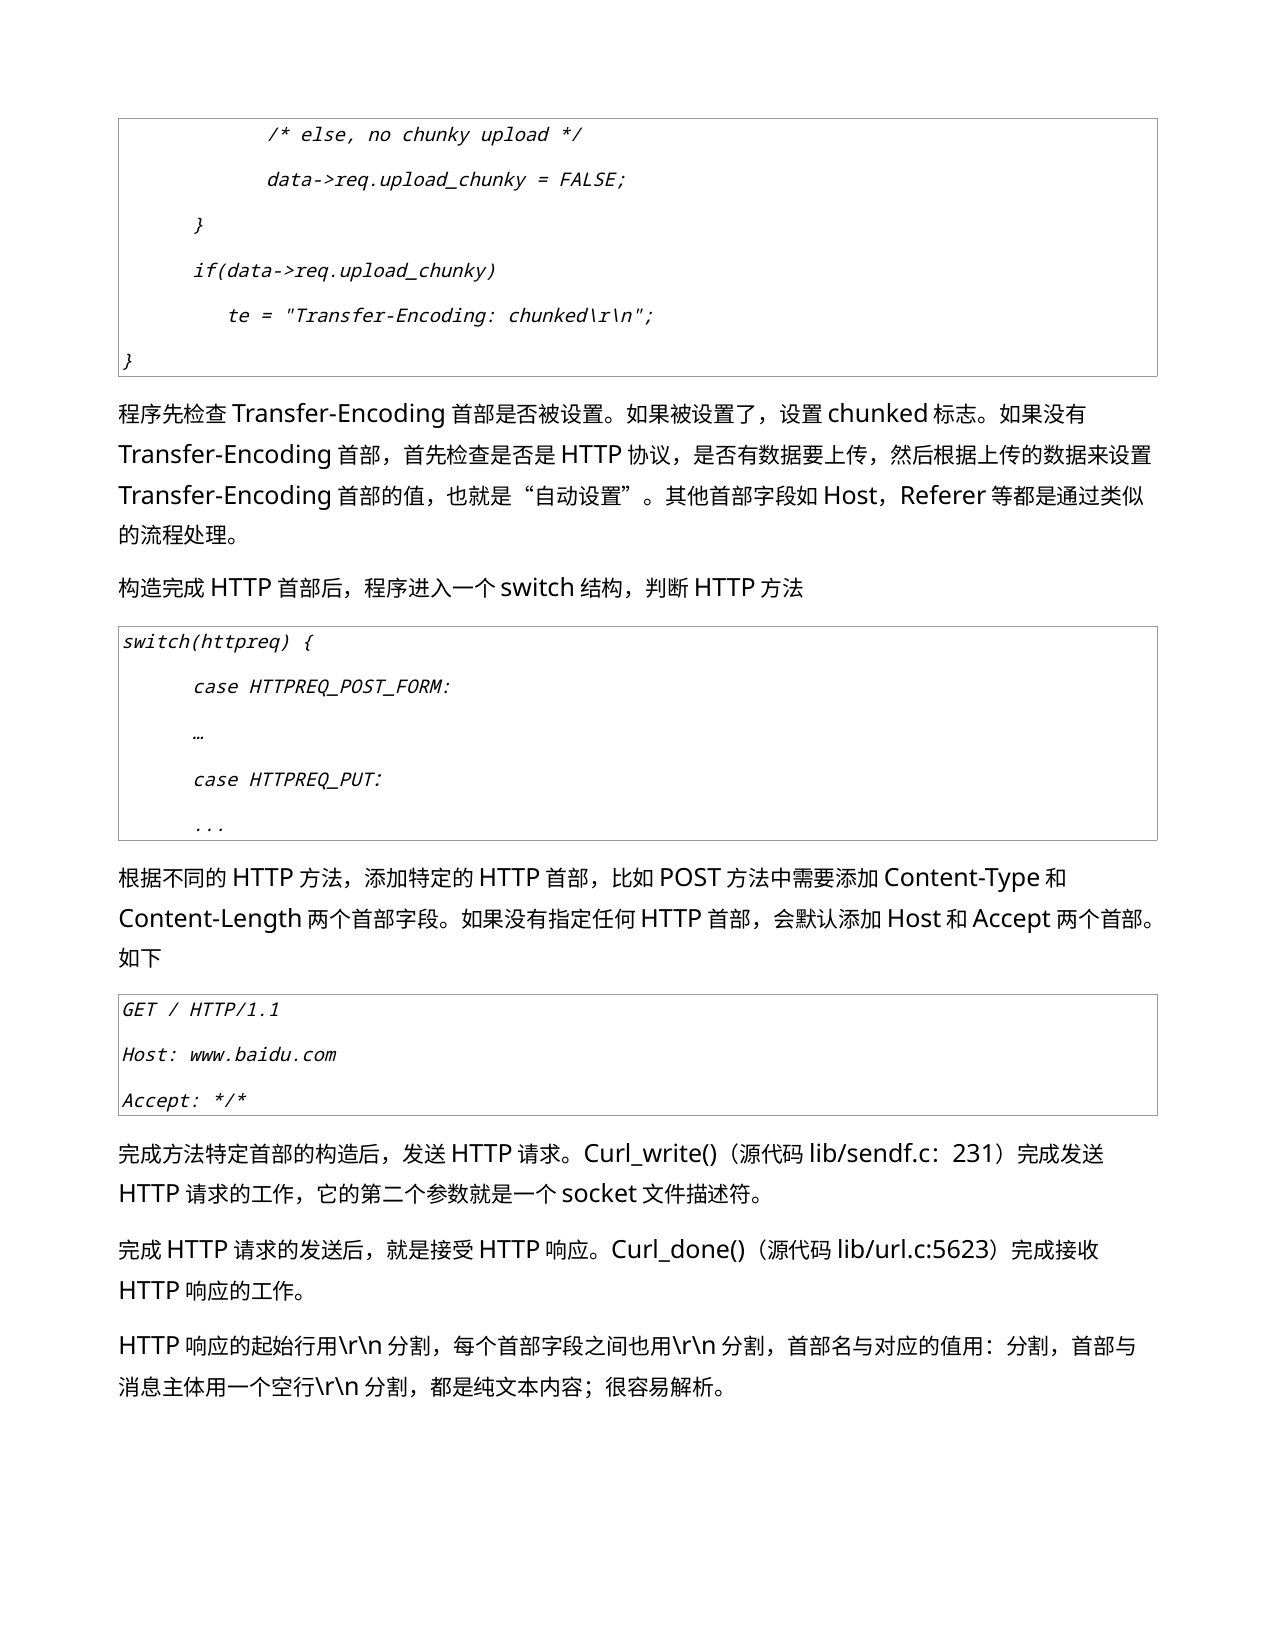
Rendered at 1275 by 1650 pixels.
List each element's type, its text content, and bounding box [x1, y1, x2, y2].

text switch(httpreq) { [119, 627, 1157, 654]
text … [119, 716, 1157, 744]
text 程序先检查Transfer-Encoding首部是否被设置。如果被设置了，设置chunked标志。如果没有Transfer-Encoding首部，首先检查是否是HTTP协议，是否有数据要上传，然后根据上传的数据来设置Transfer-Encoding首部的值，也就是“自动设置”。其他首部字段如Host，Referer等都是通过类似的流程处理。 [118, 396, 1157, 549]
text GET / HTTP/1.1 [119, 995, 1157, 1022]
text Host: www.baidu.com [119, 1039, 1157, 1067]
text Accept: */* [119, 1084, 1157, 1115]
text 根据不同的HTTP方法，添加特定的HTTP首部，比如POST方法中需要添加Content-Type和Content-Length两个首部字段。如果没有指定任何HTTP首部，会默认添加Host和Accept两个首部。如下 [118, 860, 1157, 973]
text /* else, no chunky upload */ [119, 119, 1157, 147]
text te = "Transfer-Encoding: chunked\r\n"; [119, 299, 1157, 328]
text ... [119, 808, 1157, 840]
text data->req.upload_chunky = FALSE; [119, 163, 1157, 192]
text 构造完成HTTP首部后，程序进入一个switch结构，判断HTTP方法 [118, 570, 1157, 604]
text 完成方法特定首部的构造后，发送HTTP请求。Curl_write()（源代码lib/sendf.c：231）完成发送HTTP请求的工作，它的第二个参数就是一个socket文件描述符。 [118, 1135, 1157, 1210]
text } [119, 344, 1157, 376]
text if(data->req.upload_chunky) [119, 254, 1157, 282]
text case HTTPREQ_PUT： [119, 761, 1157, 791]
text case HTTPREQ_POST_FORM: [119, 671, 1157, 699]
text HTTP响应的起始行用\r\n分割，每个首部字段之间也用\r\n分割，首部名与对应的值用：分割，首部与消息主体用一个空行\r\n分割，都是纯文本内容；很容易解析。 [118, 1328, 1157, 1403]
text 完成HTTP请求的发送后，就是接受HTTP响应。Curl_done()（源代码lib/url.c:5623）完成接收HTTP响应的工作。 [118, 1232, 1157, 1306]
text } [119, 208, 1157, 237]
